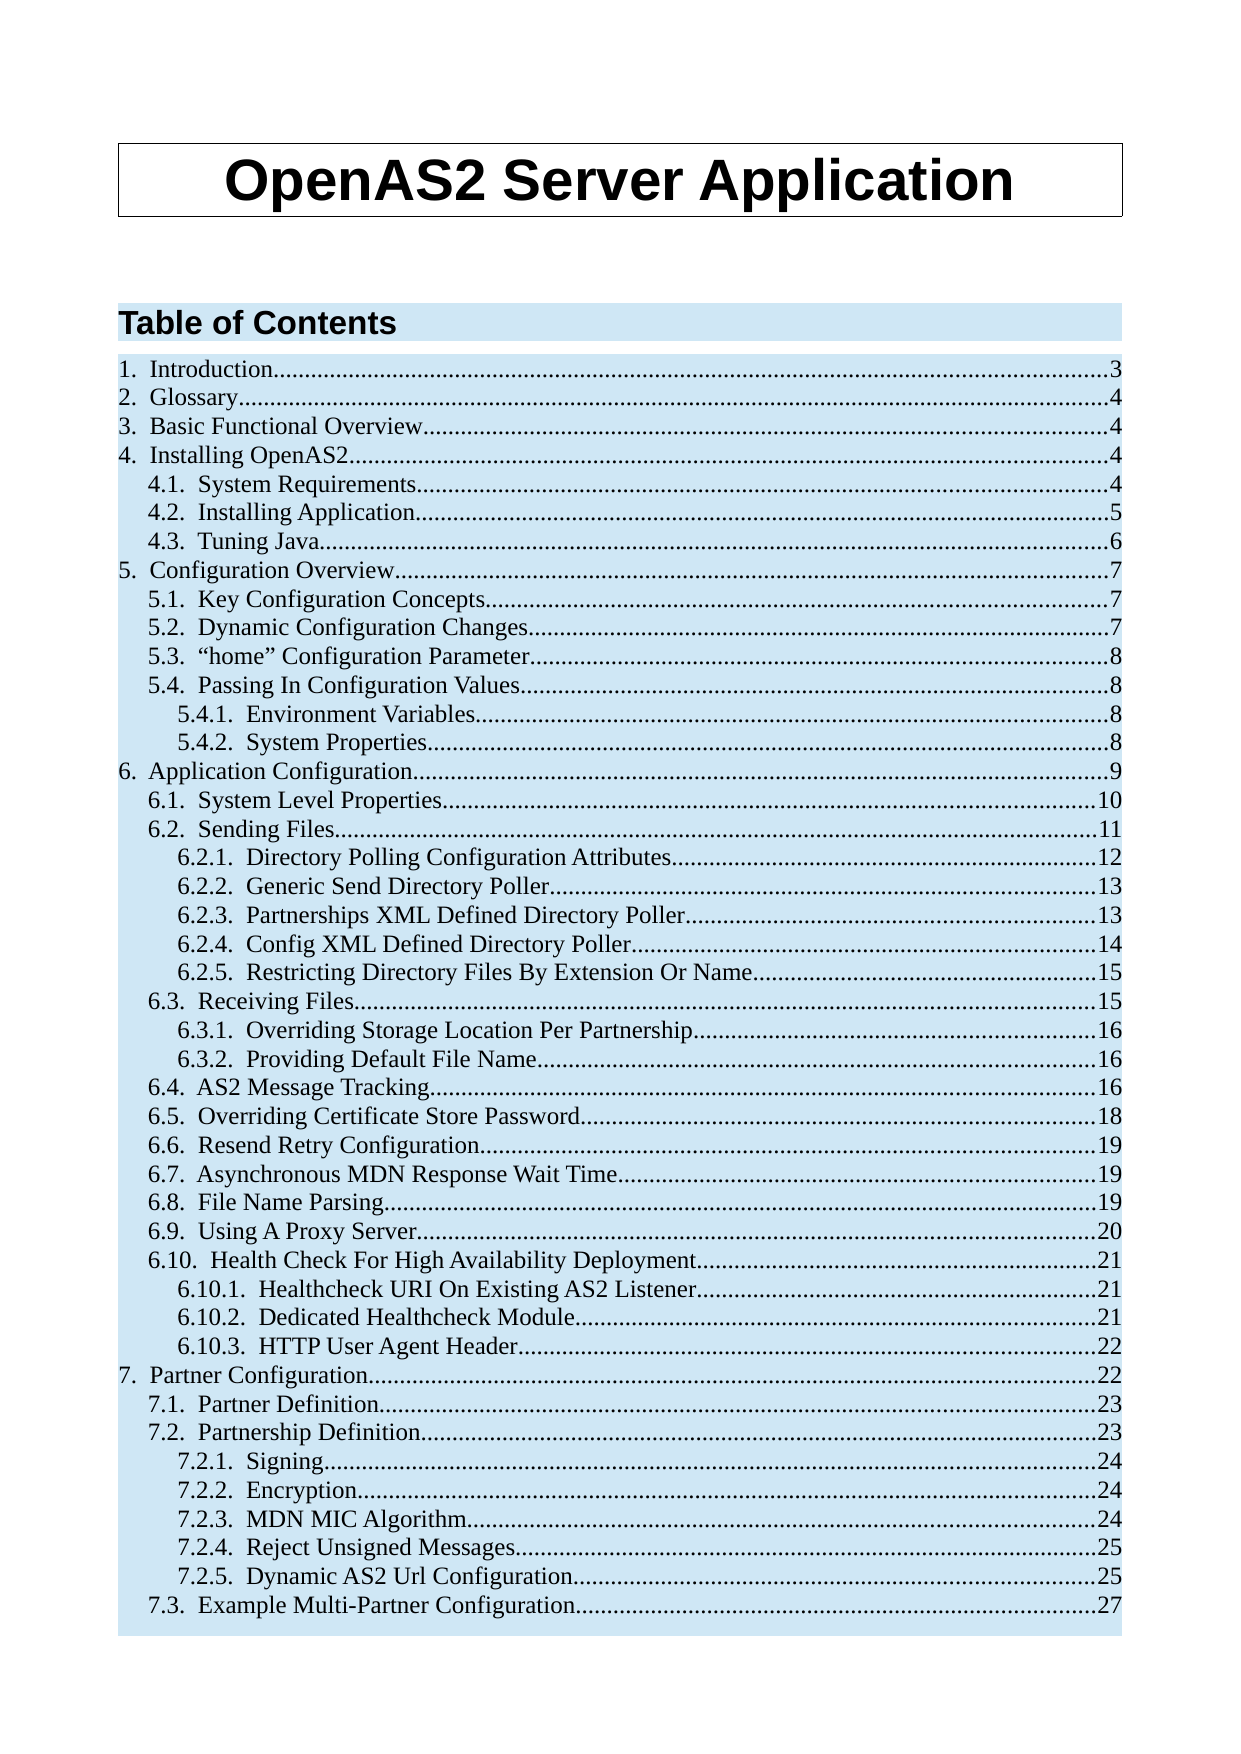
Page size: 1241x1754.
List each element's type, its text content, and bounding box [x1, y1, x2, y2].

text 6.7. Asynchronous MDN Response Wait Time 19 [148, 1159, 1122, 1187]
text 7.2.4. Reject Unsigned Messages 25 [177, 1532, 1122, 1561]
text 6.2.4. Config XML Defined Directory Poller 14 [177, 929, 1122, 957]
text 6.2. Sending Files 11 [148, 814, 1122, 842]
text 6.2.5. Restricting Directory Files By Extension Or Name 15 [177, 957, 1122, 986]
text 1. Introduction 3 [118, 354, 1122, 382]
text 6.6. Resend Retry Configuration 19 [148, 1130, 1122, 1159]
text 7.1. Partner Definition 23 [148, 1389, 1122, 1417]
text 5. Configuration Overview 7 [118, 555, 1122, 584]
text 7.2.2. Encryption 24 [177, 1475, 1122, 1504]
text 6.1. System Level Properties 10 [148, 785, 1122, 814]
text 2. Glossary 4 [118, 382, 1122, 411]
text 4.1. System Requirements 4 [148, 469, 1122, 497]
text 7.2.3. MDN MIC Algorithm 24 [177, 1504, 1122, 1532]
text 6.2.3. Partnerships XML Defined Directory Poller 13 [177, 900, 1122, 929]
text 6.2.1. Directory Polling Configuration Attributes 12 [177, 842, 1122, 871]
text 6.10.1. Healthcheck URI On Existing AS2 Listener 21 [177, 1274, 1122, 1302]
text 6.3.2. Providing Default File Name 16 [177, 1044, 1122, 1072]
text 4.2. Installing Application 5 [148, 497, 1122, 526]
subtitle Table of Contents [118, 303, 1122, 341]
text 6.2.2. Generic Send Directory Poller 13 [177, 871, 1122, 900]
text 5.4.2. System Properties 8 [177, 727, 1122, 756]
text 6. Application Configuration 9 [118, 756, 1122, 785]
text 4.3. Tuning Java 6 [148, 526, 1122, 555]
text 7.2.1. Signing 24 [177, 1446, 1122, 1475]
text 6.4. AS2 Message Tracking 16 [148, 1072, 1122, 1101]
text 3. Basic Functional Overview 4 [118, 411, 1122, 440]
text 6.8. File Name Parsing 19 [148, 1187, 1122, 1216]
text 6.10.2. Dedicated Healthcheck Module 21 [177, 1302, 1122, 1331]
text 6.9. Using A Proxy Server 20 [148, 1216, 1122, 1245]
text 7.2. Partnership Definition 23 [148, 1417, 1122, 1446]
text 5.1. Key Configuration Concepts 7 [148, 584, 1122, 612]
text 7. Partner Configuration 22 [118, 1360, 1122, 1389]
title OpenAS2 Server Application [119, 144, 1122, 216]
text 6.3. Receiving Files 15 [148, 986, 1122, 1015]
text 6.5. Overriding Certificate Store Password 18 [148, 1101, 1122, 1130]
text 5.3. “home” Configuration Parameter 8 [148, 641, 1122, 670]
text 7.3. Example Multi-Partner Configuration 27 [148, 1590, 1122, 1619]
text 7.2.5. Dynamic AS2 Url Configuration 25 [177, 1561, 1122, 1590]
text 5.4.1. Environment Variables 8 [177, 699, 1122, 727]
text 6.10.3. HTTP User Agent Header 22 [177, 1331, 1122, 1360]
text 5.4. Passing In Configuration Values 8 [148, 670, 1122, 699]
text 6.10. Health Check For High Availability Deployment 21 [148, 1245, 1122, 1274]
text 6.3.1. Overriding Storage Location Per Partnership 16 [177, 1015, 1122, 1044]
text 4. Installing OpenAS2 4 [118, 440, 1122, 469]
text 5.2. Dynamic Configuration Changes 7 [148, 612, 1122, 641]
